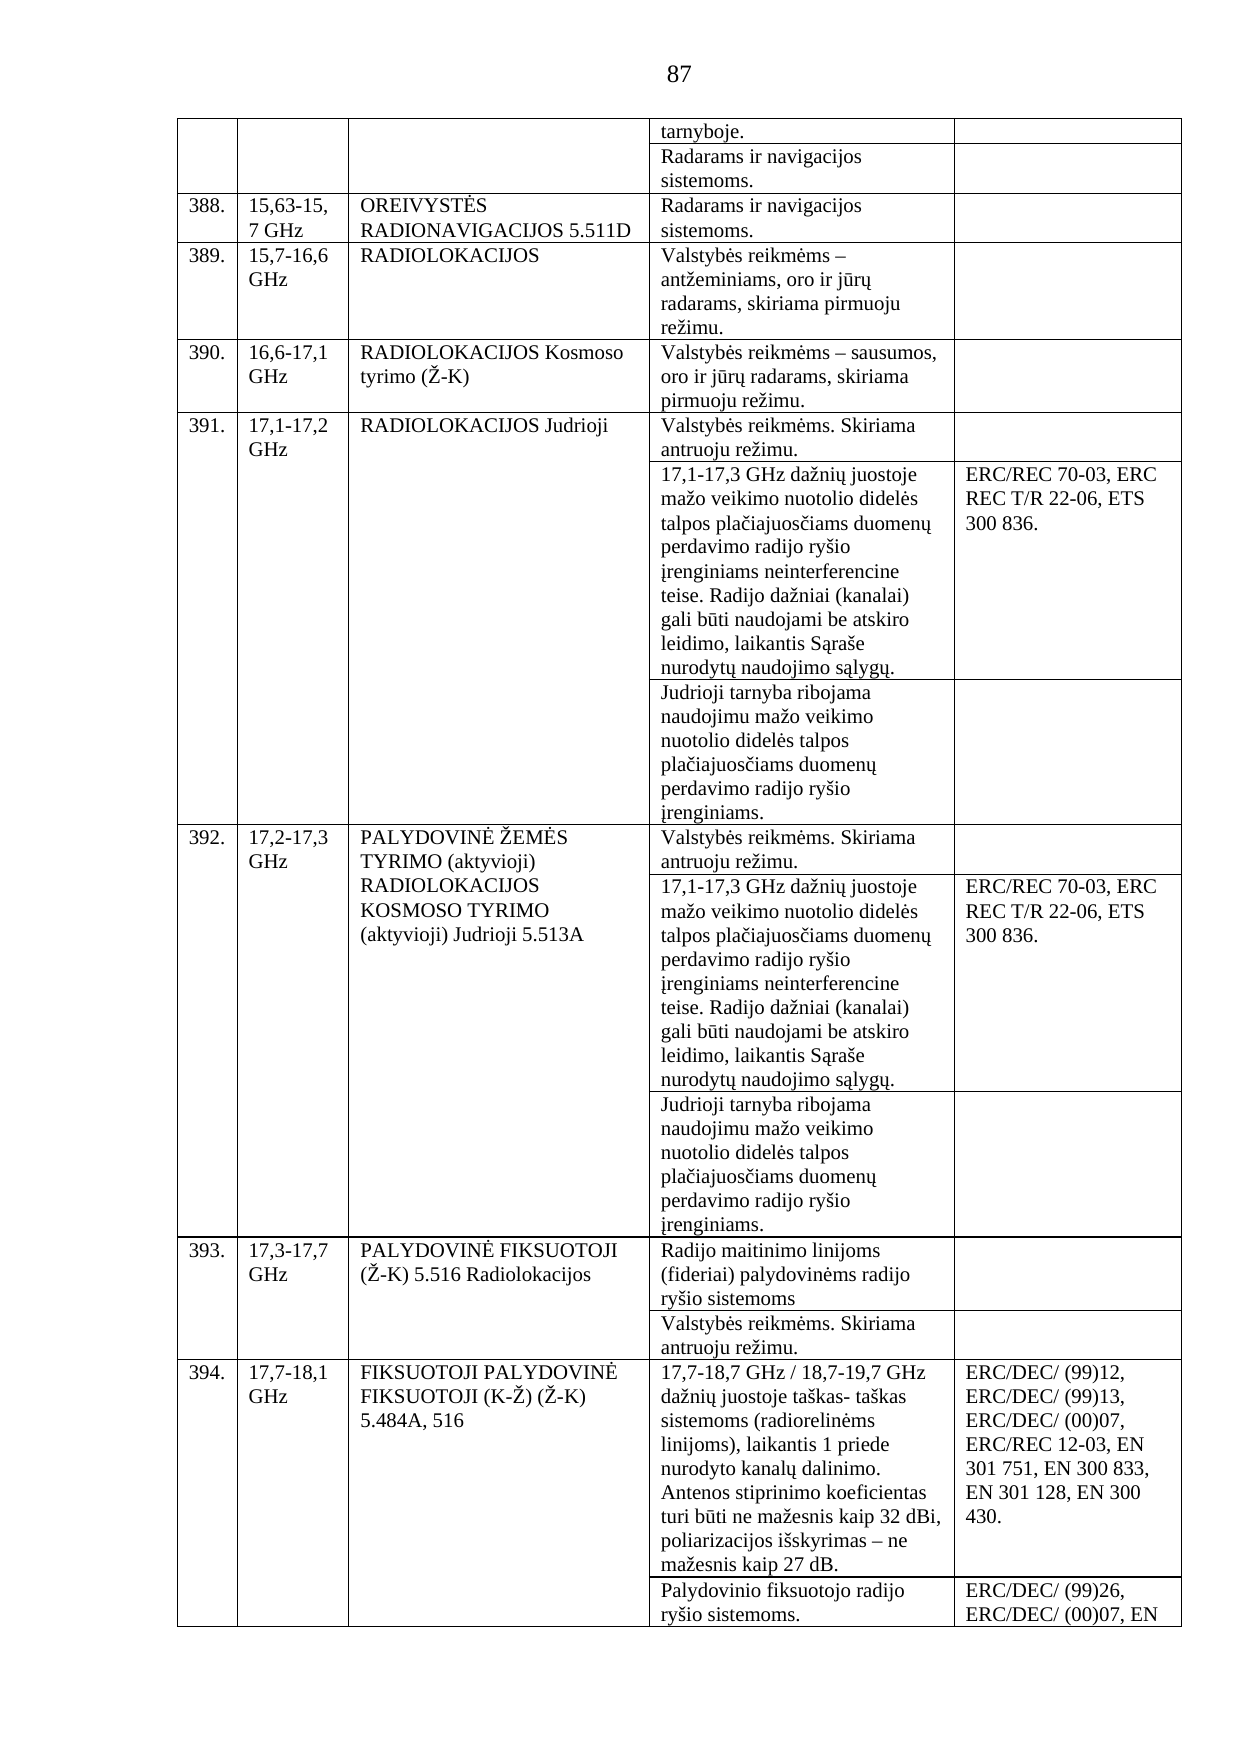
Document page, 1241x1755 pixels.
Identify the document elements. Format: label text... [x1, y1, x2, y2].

table_cell ERC/DEC/ (99)12, ERC/DEC/ (99)13, ERC/DEC/ (00)07, ERC/REC 12-03, EN 301 751, EN 300 833, EN 301 128, EN 300 430. [955, 1360, 1181, 1576]
table_cell PALYDOVINĖ ŽEMĖS TYRIMO (aktyvioji) RADIOLOKACIJOS KOSMOSO TYRIMO (aktyvioji) Judrioji 5.513A [349, 825, 649, 1236]
table_cell [955, 340, 1181, 412]
table_cell 16,6-17,1 GHz [238, 340, 348, 412]
table_cell [349, 119, 649, 192]
table_cell Valstybės reikmėms. Skiriama antruoju režimu. [650, 413, 954, 461]
table_cell 17,1-17,3 GHz dažnių juostoje mažo veikimo nuotolio didelės talpos plačiajuosčiams duomenų perdavimo radijo ryšio įrenginiams neinterferencine teise. Radijo dažniai (kanalai) gali būti naudojami be atskiro leidimo, laikantis Sąraše nurodytų naudojimo sąlygų. [650, 875, 954, 1091]
table_cell [955, 1092, 1181, 1236]
table_cell [955, 680, 1181, 824]
table_cell FIKSUOTOJI PALYDOVINĖ FIKSUOTOJI (K-Ž) (Ž-K) 5.484A, 516 [349, 1360, 649, 1626]
table_cell 17,3-17,7 GHz [238, 1238, 348, 1359]
table_cell RADIOLOKACIJOS Kosmoso tyrimo (Ž-K) [349, 340, 649, 412]
table_cell 17,2-17,3 GHz [238, 825, 348, 1236]
table_cell RADIOLOKACIJOS Judrioji [349, 413, 649, 824]
table_cell 391. [178, 413, 237, 824]
table_cell [955, 243, 1181, 339]
table_cell Valstybės reikmėms. Skiriama antruoju režimu. [650, 825, 954, 873]
table_cell [178, 119, 237, 192]
table_cell 17,7-18,1 GHz [238, 1360, 348, 1626]
table_cell [955, 413, 1181, 461]
table_cell Judrioji tarnyba ribojama naudojimu mažo veikimo nuotolio didelės talpos plačiajuosčiams duomenų perdavimo radijo ryšio įrenginiams. [650, 1092, 954, 1236]
table_cell ERC/DEC/ (99)26, ERC/DEC/ (00)07, EN [955, 1578, 1181, 1626]
table_cell OREIVYSTĖS RADIONAVIGACIJOS 5.511D [349, 194, 649, 242]
table_cell Palydovinio fiksuotojo radijo ryšio sistemoms. [650, 1578, 954, 1626]
table_cell 389. [178, 243, 237, 339]
table_cell Valstybės reikmėms. Skiriama antruoju režimu. [650, 1311, 954, 1359]
table_cell 15,63-15, 7 GHz [238, 194, 348, 242]
table_cell Radarams ir navigacijos sistemoms. [650, 194, 954, 242]
table_cell ERC/REC 70-03, ERC REC T/R 22-06, ETS 300 836. [955, 875, 1181, 1091]
table_cell [238, 119, 348, 192]
table_cell [955, 1311, 1181, 1359]
table_cell 390. [178, 340, 237, 412]
table_cell [955, 194, 1181, 242]
table_cell Radijo maitinimo linijoms (fideriai) palydovinėms radijo ryšio sistemoms [650, 1238, 954, 1310]
table_cell [955, 1238, 1181, 1310]
table_cell [955, 825, 1181, 873]
table_cell 17,7-18,7 GHz / 18,7-19,7 GHz dažnių juostoje taškas- taškas sistemoms (radiorelinėms linijoms), laikantis 1 priede nurodyto kanalų dalinimo. Antenos stiprinimo koeficientas turi būti ne mažesnis kaip 32 dBi, poliarizacijos išskyrimas – ne mažesnis kaip 27 dB. [650, 1360, 954, 1576]
table_cell Valstybės reikmėms – sausumos, oro ir jūrų radarams, skiriama pirmuoju režimu. [650, 340, 954, 412]
table_cell 393. [178, 1238, 237, 1359]
table_cell ERC/REC 70-03, ERC REC T/R 22-06, ETS 300 836. [955, 462, 1181, 679]
table_cell [955, 144, 1181, 192]
table_cell 17,1-17,2 GHz [238, 413, 348, 824]
table_cell Valstybės reikmėms – antžeminiams, oro ir jūrų radarams, skiriama pirmuoju režimu. [650, 243, 954, 339]
table_cell tarnyboje. [650, 119, 954, 143]
table_cell RADIOLOKACIJOS [349, 243, 649, 339]
table_cell 394. [178, 1360, 237, 1626]
table_cell [955, 119, 1181, 143]
table_cell PALYDOVINĖ FIKSUOTOJI (Ž-K) 5.516 Radiolokacijos [349, 1238, 649, 1359]
table_cell Radarams ir navigacijos sistemoms. [650, 144, 954, 192]
table_cell 15,7-16,6 GHz [238, 243, 348, 339]
table_cell Judrioji tarnyba ribojama naudojimu mažo veikimo nuotolio didelės talpos plačiajuosčiams duomenų perdavimo radijo ryšio įrenginiams. [650, 680, 954, 824]
table_cell 17,1-17,3 GHz dažnių juostoje mažo veikimo nuotolio didelės talpos plačiajuosčiams duomenų perdavimo radijo ryšio įrenginiams neinterferencine teise. Radijo dažniai (kanalai) gali būti naudojami be atskiro leidimo, laikantis Sąraše nurodytų naudojimo sąlygų. [650, 462, 954, 679]
table_cell 388. [178, 194, 237, 242]
table_cell 392. [178, 825, 237, 1236]
